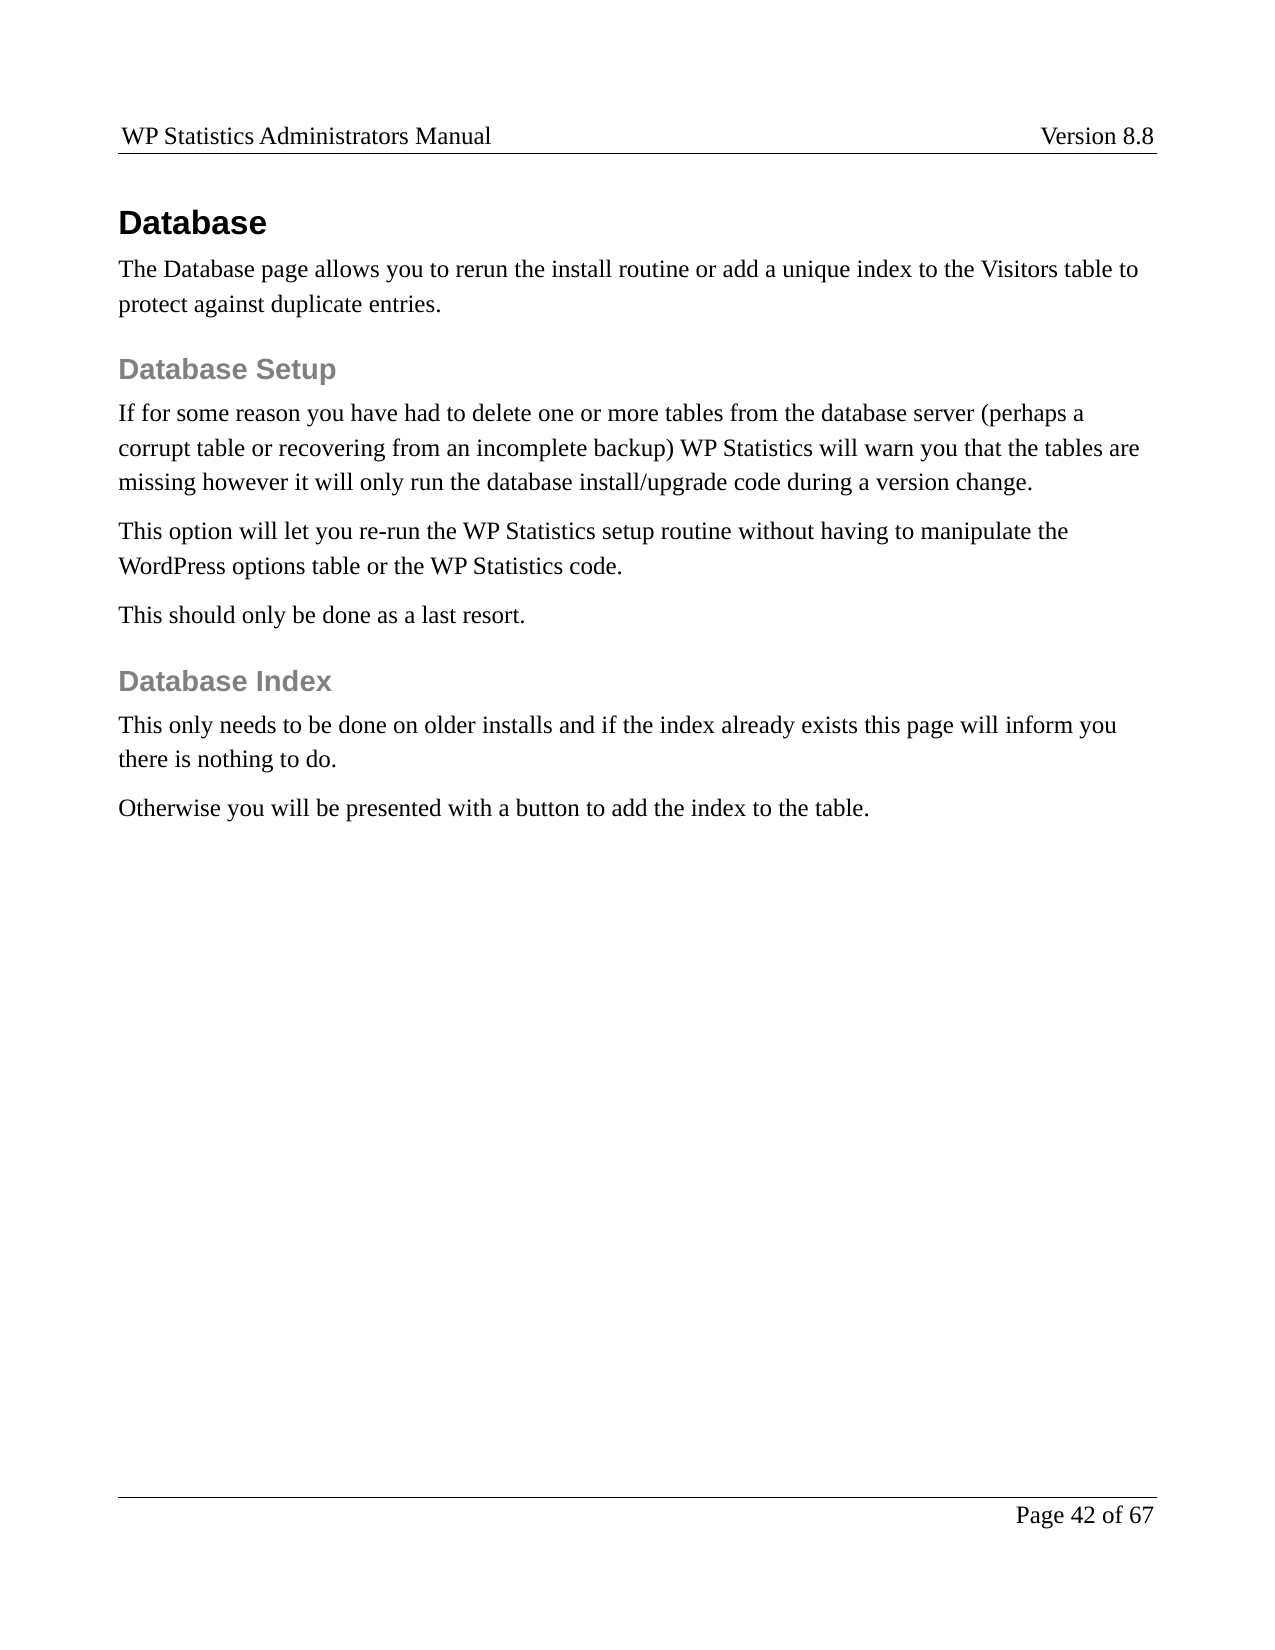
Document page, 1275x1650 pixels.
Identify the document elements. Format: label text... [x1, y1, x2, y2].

text This should only be done as a last resort. [118, 600, 1157, 629]
text This option will let you re-run the WP Statistics setup routine without having to manipulate the WordPress options table or the WP Statistics code. [118, 516, 1157, 580]
text If for some reason you have had to delete one or more tables from the database server (perhaps a corrupt table or recovering from an incomplete backup) WP Statistics will warn you that the tables are missing however it will only run the database install/upgrade code during a version change. [118, 398, 1157, 496]
subtitle Database [118, 203, 1157, 242]
subtitle Database Setup [118, 352, 1157, 386]
text This only needs to be done on older installs and if the index already exists this page will inform you there is nothing to do. [118, 710, 1157, 773]
text Otherwise you will be presented with a button to add the index to the table. [118, 793, 1157, 822]
text The Database page allows you to rerun the install routine or add a unique index to the Visitors table to protect against duplicate entries. [118, 254, 1157, 317]
subtitle Database Index [118, 664, 1157, 697]
